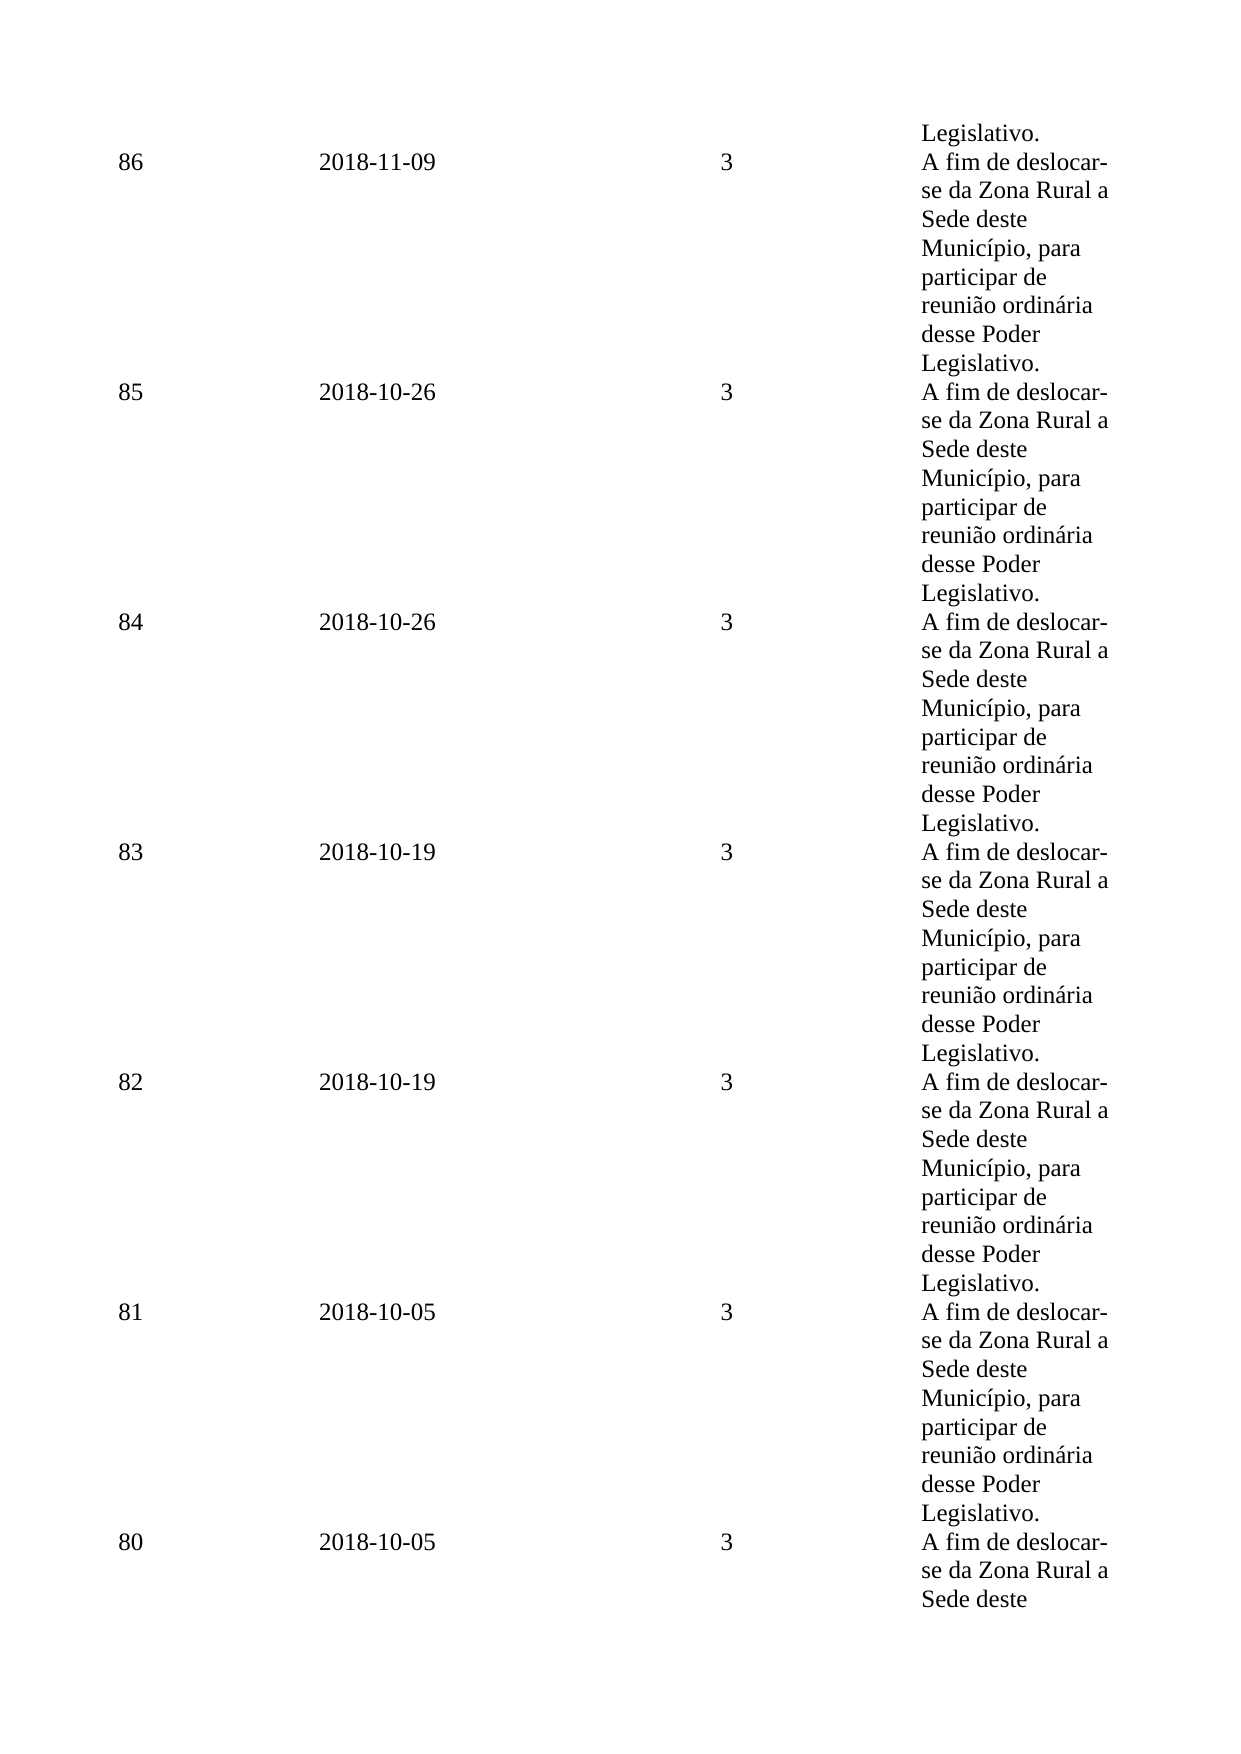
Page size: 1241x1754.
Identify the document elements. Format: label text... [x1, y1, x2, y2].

table_cell [520, 607, 720, 837]
table_cell 82 [118, 1067, 319, 1297]
table_cell 81 [118, 1297, 319, 1527]
table_cell 3 [720, 1067, 921, 1297]
table_cell A fim de deslocar-se da Zona Rural a Sede deste Município, para participar de reunião ordinária desse Poder Legislativo. [921, 147, 1122, 377]
table_cell 84 [118, 607, 319, 837]
table_cell [520, 1067, 720, 1297]
table_cell 2018-10-26 [319, 377, 519, 607]
table_cell 2018-10-19 [319, 1067, 519, 1297]
table_cell [720, 118, 921, 147]
table_cell 85 [118, 377, 319, 607]
table_cell 3 [720, 147, 921, 377]
table_cell 2018-10-19 [319, 837, 519, 1067]
table_cell 2018-10-05 [319, 1297, 519, 1527]
table_cell A fim de deslocar-se da Zona Rural a Sede deste [921, 1527, 1122, 1613]
table_cell [319, 118, 519, 147]
table_cell 2018-11-09 [319, 147, 519, 377]
table_cell [520, 377, 720, 607]
table_cell 3 [720, 377, 921, 607]
table_cell [520, 1527, 720, 1613]
table_cell 3 [720, 1297, 921, 1527]
table_cell [520, 118, 720, 147]
table_cell A fim de deslocar-se da Zona Rural a Sede deste Município, para participar de reunião ordinária desse Poder Legislativo. [921, 837, 1122, 1067]
table_cell [520, 837, 720, 1067]
table_cell 3 [720, 607, 921, 837]
table_cell A fim de deslocar-se da Zona Rural a Sede deste Município, para participar de reunião ordinária desse Poder Legislativo. [921, 1297, 1122, 1527]
table_cell 2018-10-05 [319, 1527, 519, 1613]
table_cell 86 [118, 147, 319, 377]
table_cell A fim de deslocar-se da Zona Rural a Sede deste Município, para participar de reunião ordinária desse Poder Legislativo. [921, 377, 1122, 607]
table_cell A fim de deslocar-se da Zona Rural a Sede deste Município, para participar de reunião ordinária desse Poder Legislativo. [921, 1067, 1122, 1297]
table_cell 83 [118, 837, 319, 1067]
table_cell 3 [720, 1527, 921, 1613]
table_cell 3 [720, 837, 921, 1067]
table_cell 80 [118, 1527, 319, 1613]
table_cell 2018-10-26 [319, 607, 519, 837]
table_cell Legislativo. [921, 118, 1122, 147]
table_cell [118, 118, 319, 147]
table_cell A fim de deslocar-se da Zona Rural a Sede deste Município, para participar de reunião ordinária desse Poder Legislativo. [921, 607, 1122, 837]
table_cell [520, 147, 720, 377]
table_cell [520, 1297, 720, 1527]
